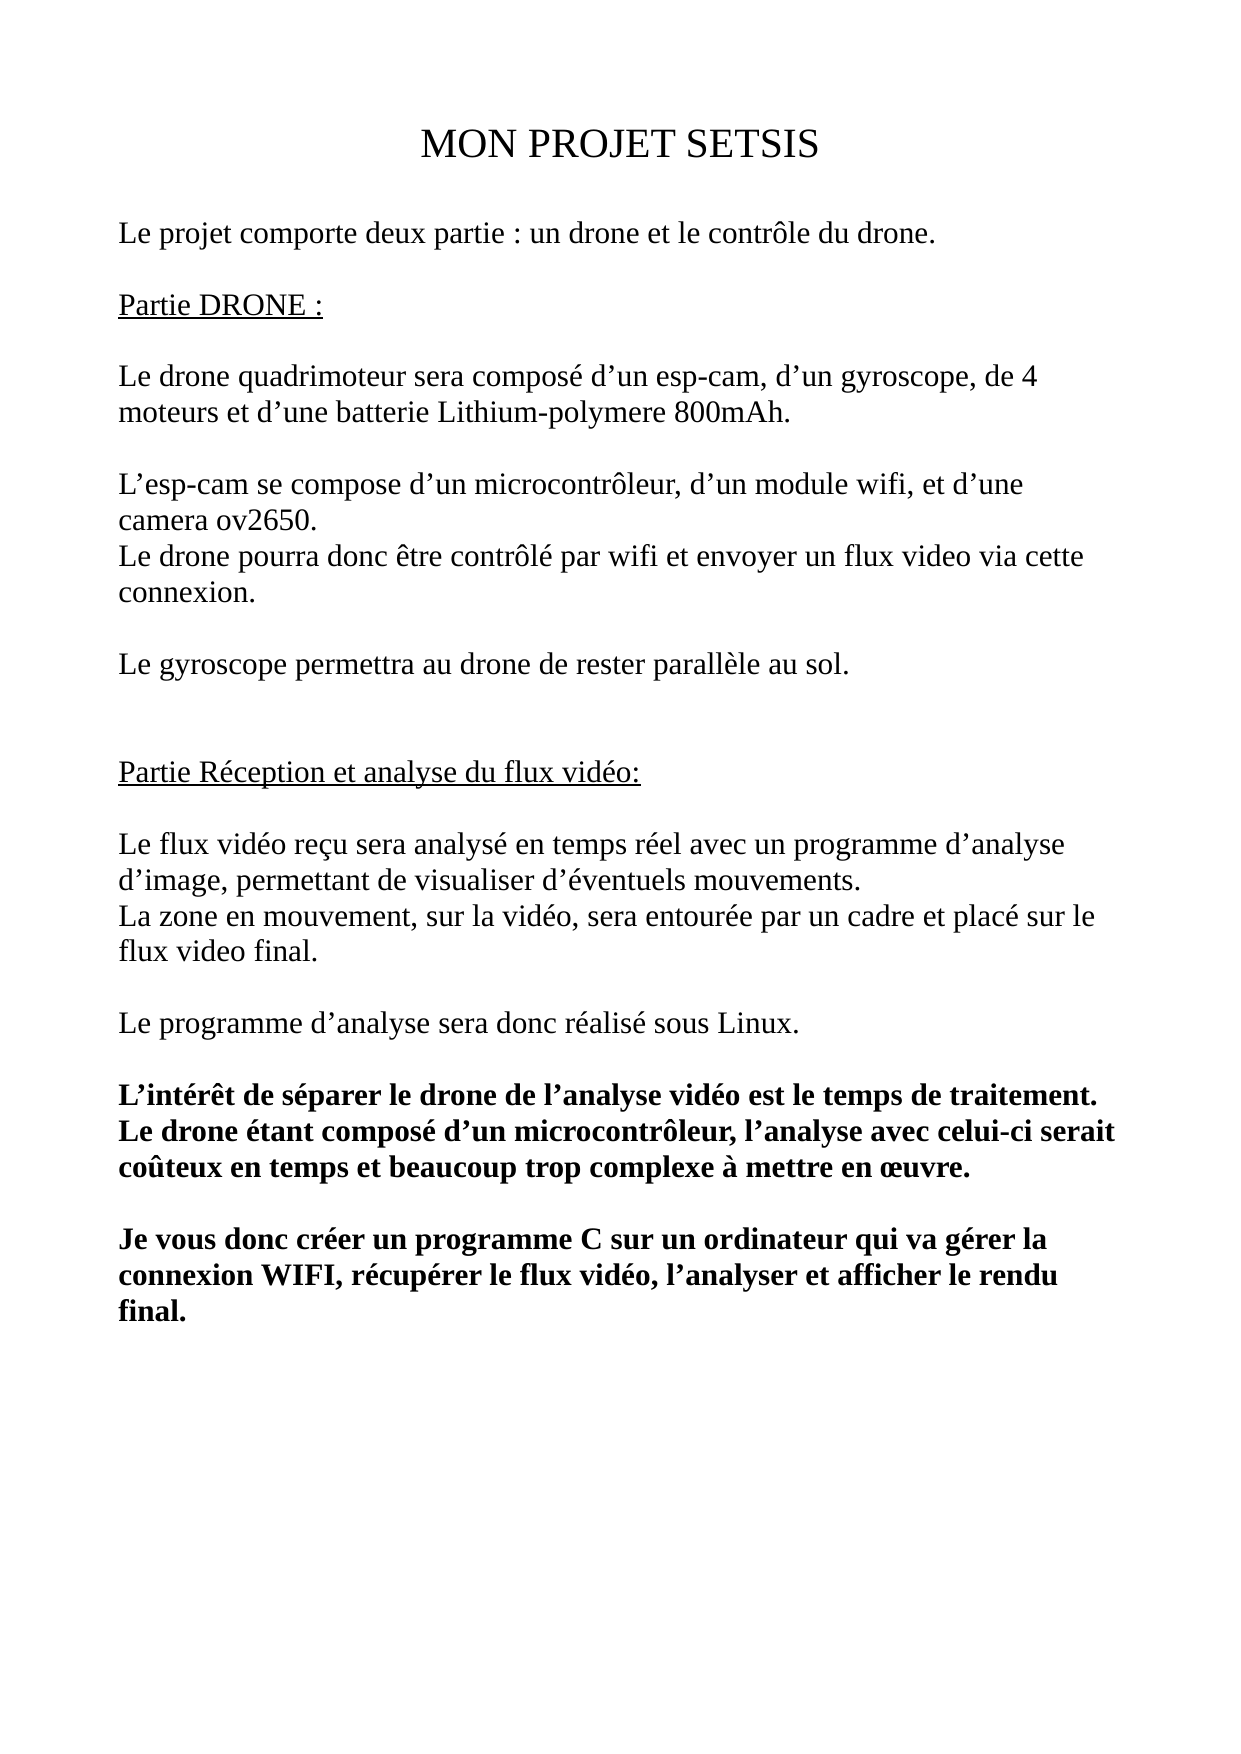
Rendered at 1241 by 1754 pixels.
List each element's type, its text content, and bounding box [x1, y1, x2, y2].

text Partie Réception et analyse du flux vidéo: [118, 753, 1122, 789]
text MON PROJET SETSIS [118, 118, 1122, 166]
text La zone en mouvement, sur la vidéo, sera entourée par un cadre et placé sur le flux video final. [118, 897, 1122, 969]
text Le flux vidéo reçu sera analysé en temps réel avec un programme d’analyse d’image, permettant de visualiser d’éventuels mouvements. [118, 825, 1122, 897]
text Le programme d’analyse sera donc réalisé sous Linux. [118, 1004, 1122, 1041]
text Le drone quadrimoteur sera composé d’un esp-cam, d’un gyroscope, de 4 moteurs et d’une batterie Lithium-polymere 800mAh. [118, 358, 1122, 429]
text Le gyroscope permettra au drone de rester parallèle au sol. [118, 645, 1122, 681]
text Le drone pourra donc être contrôlé par wifi et envoyer un flux video via cette connexion. [118, 537, 1122, 609]
text L’esp-cam se compose d’un microcontrôleur, d’un module wifi, et d’une camera ov2650. [118, 466, 1122, 537]
text Je vous donc créer un programme C sur un ordinateur qui va gérer la connexion WIFI, récupérer le flux vidéo, l’analyser et afficher le rendu final. [118, 1220, 1122, 1328]
text Partie DRONE : [118, 286, 1122, 322]
text Le projet comporte deux partie : un drone et le contrôle du drone. [118, 214, 1122, 250]
text L’intérêt de séparer le drone de l’analyse vidéo est le temps de traitement. Le drone étant composé d’un microcontrôleur, l’analyse avec celui-ci serait coûteux en temps et beaucoup trop complexe à mettre en œuvre. [118, 1076, 1122, 1184]
